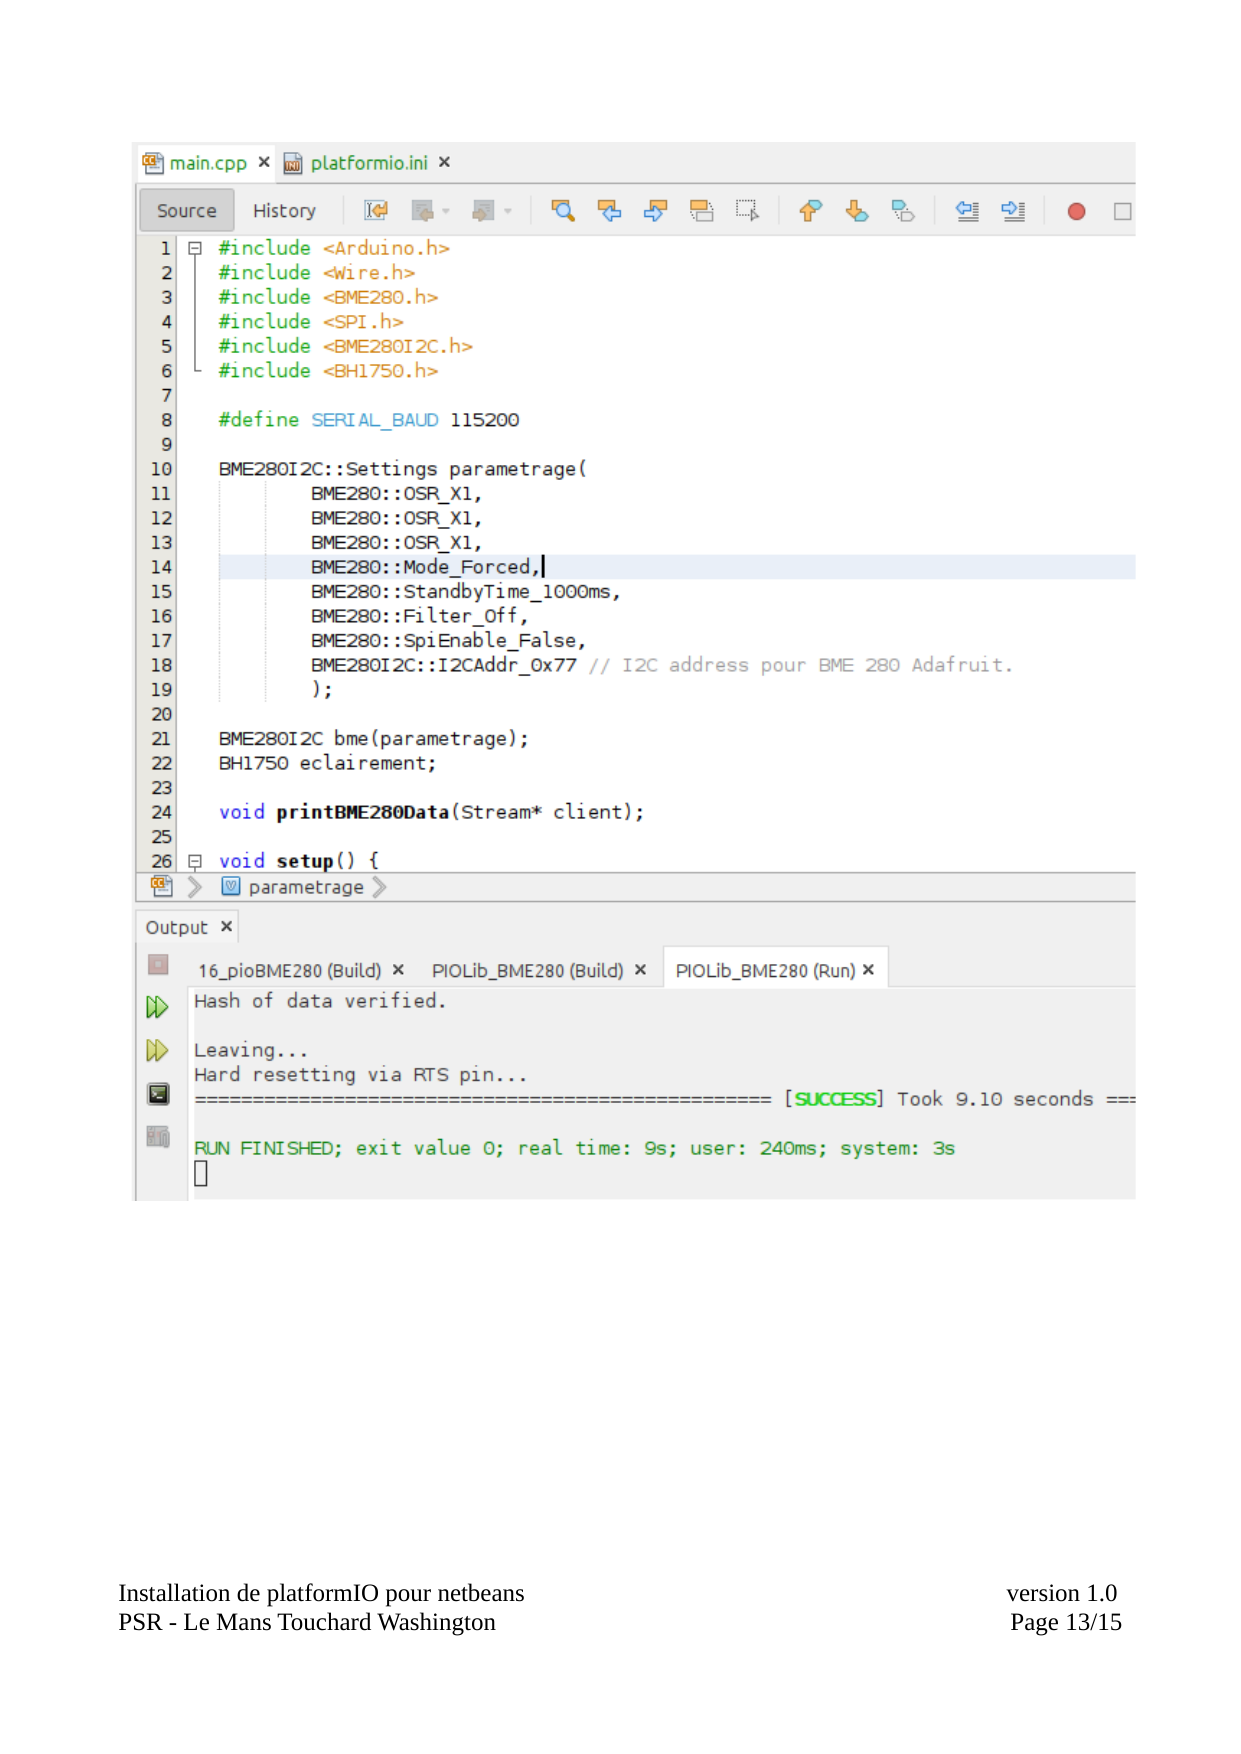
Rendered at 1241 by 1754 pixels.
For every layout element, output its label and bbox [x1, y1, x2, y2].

picture [131, 142, 1136, 1201]
